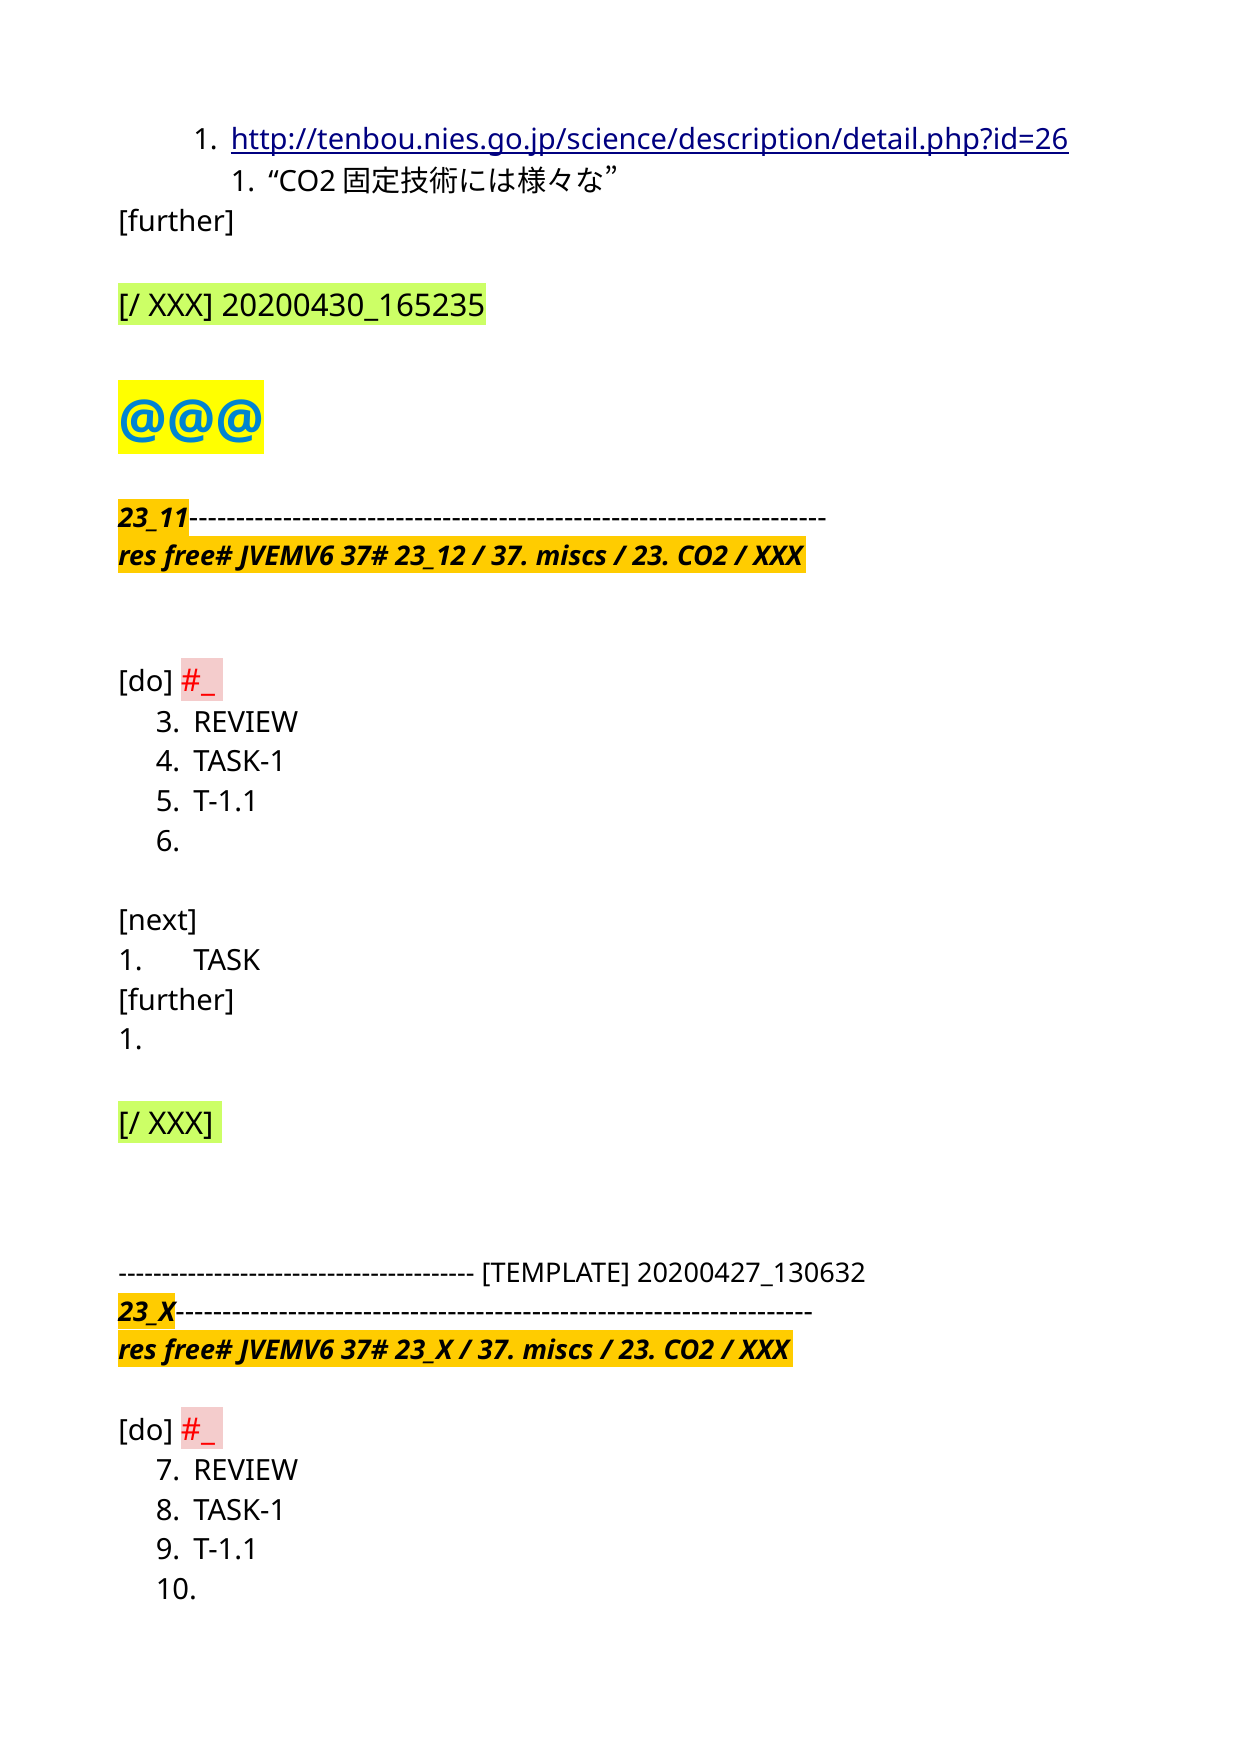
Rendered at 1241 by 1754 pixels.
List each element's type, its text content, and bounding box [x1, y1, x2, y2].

text [do] #_ [118, 1407, 1122, 1449]
list TASK-1 [156, 1489, 1122, 1529]
list REVIEW [156, 701, 1122, 741]
list REVIEW [156, 1449, 1122, 1489]
list “CO2固定技術には様々な” [231, 158, 1122, 200]
list T-1.1 [156, 1529, 1122, 1568]
text [further] [118, 979, 1122, 1018]
text [/ XXX] [118, 1058, 1122, 1143]
text ----------------------------------------- [TEMPLATE] 20200427_130632 [118, 1253, 1122, 1290]
text [further] [118, 200, 1122, 240]
text 23_X-------------------------------------------------------------------- [118, 1290, 1122, 1330]
text [next] [118, 899, 1122, 939]
list TASK [118, 939, 1122, 979]
list T-1.1 [156, 780, 1122, 820]
text [/ XXX] 20200430_165235 [118, 240, 1122, 325]
text res free# JVEMV6 37# 23_12 / 37. miscs / 23. CO2 / XXX [118, 536, 1122, 573]
text res free# JVEMV6 37# 23_X / 37. miscs / 23. CO2 / XXX [118, 1330, 1122, 1367]
text @@@ [118, 380, 1122, 454]
text 23_11-------------------------------------------------------------------- [118, 497, 1122, 536]
list TASK-1 [156, 741, 1122, 780]
list http://tenbou.nies.go.jp/science/description/detail.php?id=26 [193, 118, 1122, 158]
text [do] #_ [118, 658, 1122, 701]
